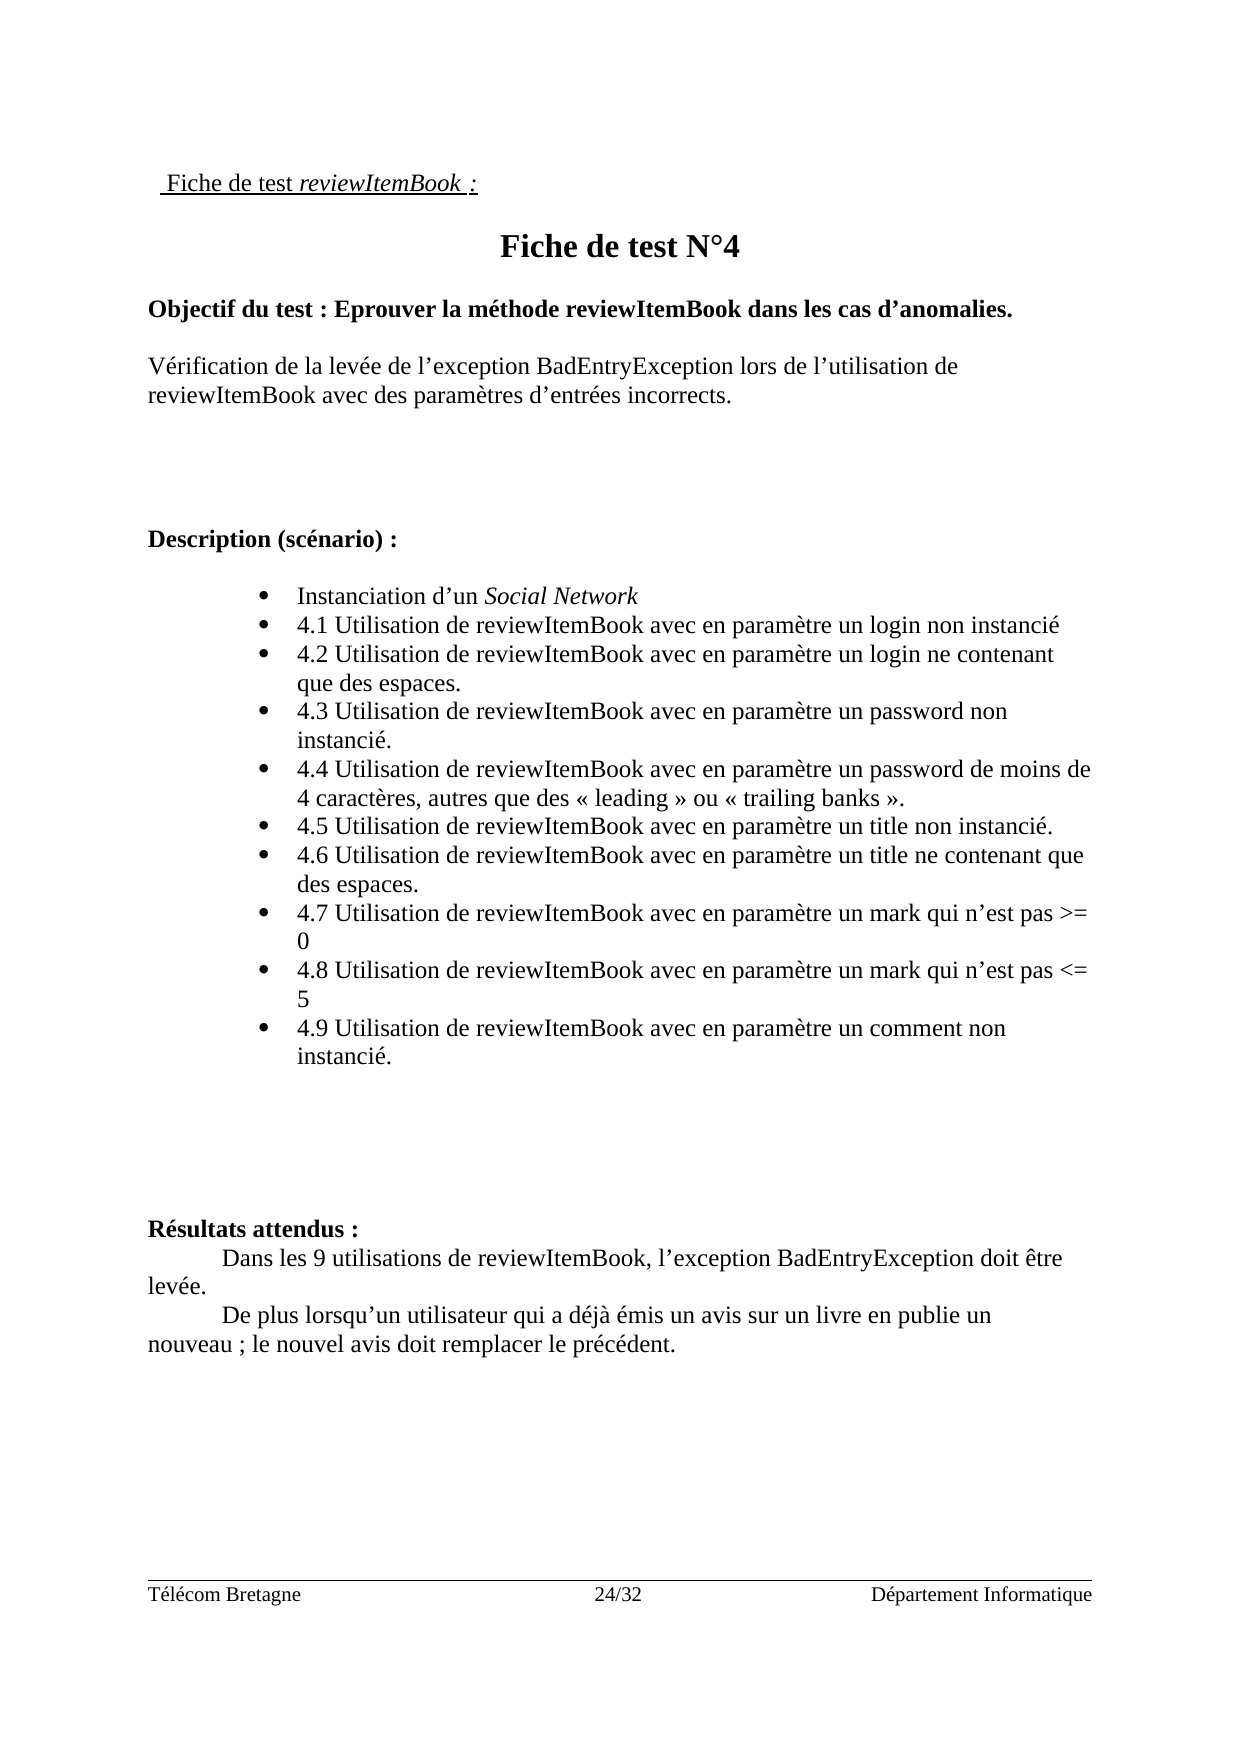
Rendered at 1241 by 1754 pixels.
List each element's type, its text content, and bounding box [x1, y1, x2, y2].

list Instanciation d’un Social Network [259, 581, 1092, 610]
text De plus lorsqu’un utilisateur qui a déjà émis un avis sur un livre en publie un nouveau ; le nouvel avis doit remplacer le précédent. [148, 1300, 1092, 1358]
list 4.9 Utilisation de reviewItemBook avec en paramètre un comment non instancié. [259, 1013, 1092, 1070]
list 4.2 Utilisation de reviewItemBook avec en paramètre un login ne contenant que des espaces. [259, 639, 1092, 696]
list 4.7 Utilisation de reviewItemBook avec en paramètre un mark qui n’est pas >= 0 [259, 898, 1092, 955]
list 4.6 Utilisation de reviewItemBook avec en paramètre un title ne contenant que des espaces. [259, 840, 1092, 898]
title Fiche de test N°4 [148, 227, 1092, 265]
list 4.4 Utilisation de reviewItemBook avec en paramètre un password de moins de 4 caractères, autres que des « leading » ou « trailing banks ». [259, 754, 1092, 811]
text Résultats attendus : [148, 1214, 1092, 1243]
list 4.8 Utilisation de reviewItemBook avec en paramètre un mark qui n’est pas <= 5 [259, 955, 1092, 1013]
text Dans les 9 utilisations de reviewItemBook, l’exception BadEntryException doit être levée. [148, 1243, 1092, 1300]
subtitle Fiche de test reviewItemBook : [148, 168, 1092, 197]
list 4.5 Utilisation de reviewItemBook avec en paramètre un title non instancié. [259, 811, 1092, 840]
list 4.1 Utilisation de reviewItemBook avec en paramètre un login non instancié [259, 610, 1092, 639]
text Vérification de la levée de l’exception BadEntryException lors de l’utilisation de reviewItemBook avec des paramètres d’entrées incorrects. [148, 351, 1092, 409]
text Objectif du test : Eprouver la méthode reviewItemBook dans les cas d’anomalies. [148, 294, 1092, 323]
list 4.3 Utilisation de reviewItemBook avec en paramètre un password non instancié. [259, 696, 1092, 754]
text Description (scénario) : [148, 524, 1092, 553]
